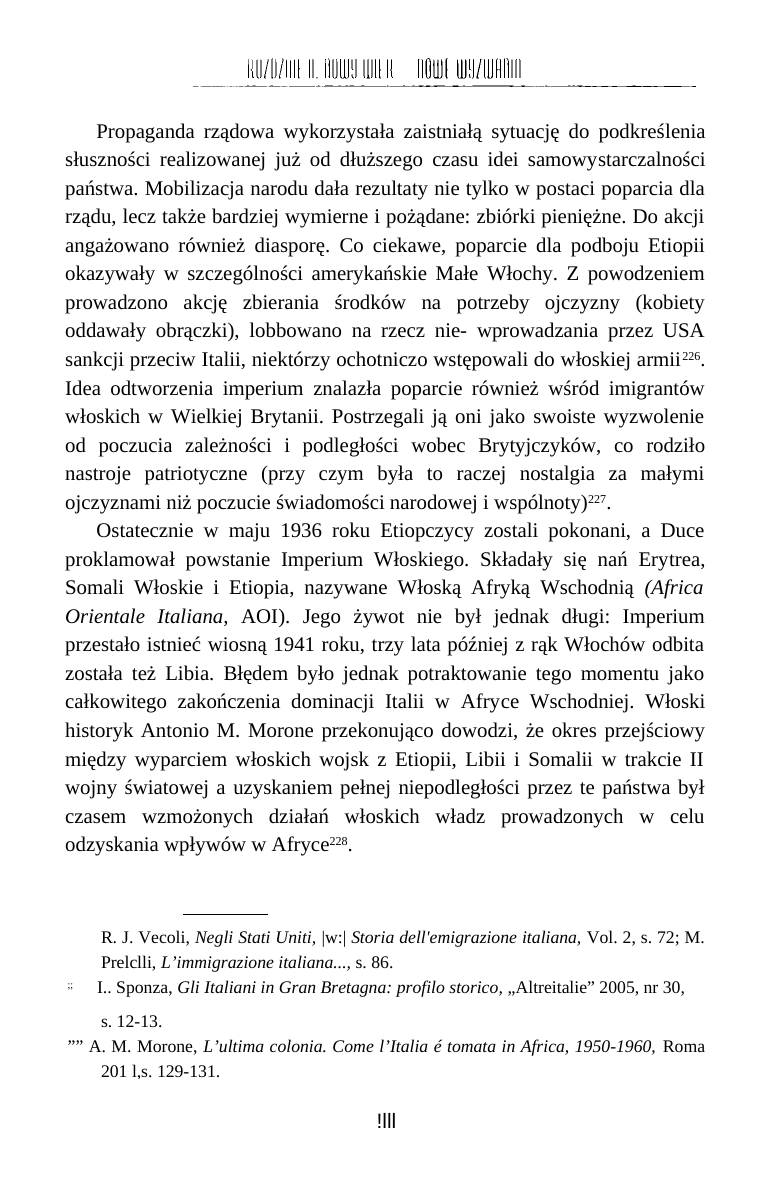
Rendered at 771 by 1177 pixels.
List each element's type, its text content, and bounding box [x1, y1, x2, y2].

text ;; I.. Sponza, Gli Italiani in Gran Bretagna: profilo storico, „Altreitalie” 2005, nr 30, [67, 976, 705, 997]
text Ostatecznie w maju 1936 roku Etiopczycy zostali pokonani, a Duce proklamował powstanie Imperium Włoskiego. Składały się nań Ery­trea, Somali Włoskie i Etiopia, nazywane Włoską Afryką Wschodnią (Africa Orientale Italiana, AOI). Jego żywot nie był jednak długi: Imperium przestało istnieć wiosną 1941 roku, trzy lata później z rąk Włochów odbita została też Libia. Błędem było jednak potraktowanie tego momentu jako całkowitego zakończenia dominacji Italii w Afry­ce Wschodniej. Włoski historyk Antonio M. Morone przekonująco dowodzi, że okres przejściowy między wyparciem włoskich wojsk z Etiopii, Libii i Somalii w trakcie II wojny światowej a uzyskaniem pełnej niepodległości przez te państwa był czasem wzmożonych działań włoskich władz prowadzonych w celu odzyskania wpływów w Afryce228. [65, 518, 705, 856]
picture [192, 58, 696, 87]
text !lll [67, 1109, 705, 1133]
text s. 12-13. [67, 1011, 705, 1031]
text Propaganda rządowa wykorzystała zaistniałą sytuację do podkreś­lenia słuszności realizowanej już od dłuższego czasu idei samowy­starczalności państwa. Mobilizacja narodu dała rezultaty nie tylko w postaci poparcia dla rządu, lecz także bardziej wymierne i pożądane: zbiórki pieniężne. Do akcji angażowano również diasporę. Co ciekawe, poparcie dla podboju Etiopii okazywały w szczególności amerykańskie Małe Włochy. Z powodzeniem prowadzono akcję zbierania środków na potrzeby ojczyzny (kobiety oddawały obrączki), lobbowano na rzecz nie- wprowadzania przez USA sankcji przeciw Italii, niektórzy ochotniczo wstępowali do włoskiej armii226. Idea odtworzenia imperium znalazła poparcie również wśród imigrantów włoskich w Wielkiej Brytanii. Postrzegali ją oni jako swoiste wyzwolenie od poczucia zależności i podległości wobec Brytyjczyków, co rodziło nastroje patriotyczne (przy czym była to raczej nostalgia za małymi ojczyznami niż poczucie świadomości narodowej i wspólnoty)227. [65, 119, 705, 514]
text ”” A. M. Morone, L’ultima colonia. Come l’Italia é tomata in Africa, 1950-1960, Roma 201 l,s. 129-131. [67, 1036, 705, 1078]
text R. J. Vecoli, Negli Stati Uniti, |w:| Storia dell'emigrazione italiana, Vol. 2, s. 72; M. Prelclli, L’immigrazione italiana..., s. 86. [101, 927, 705, 972]
